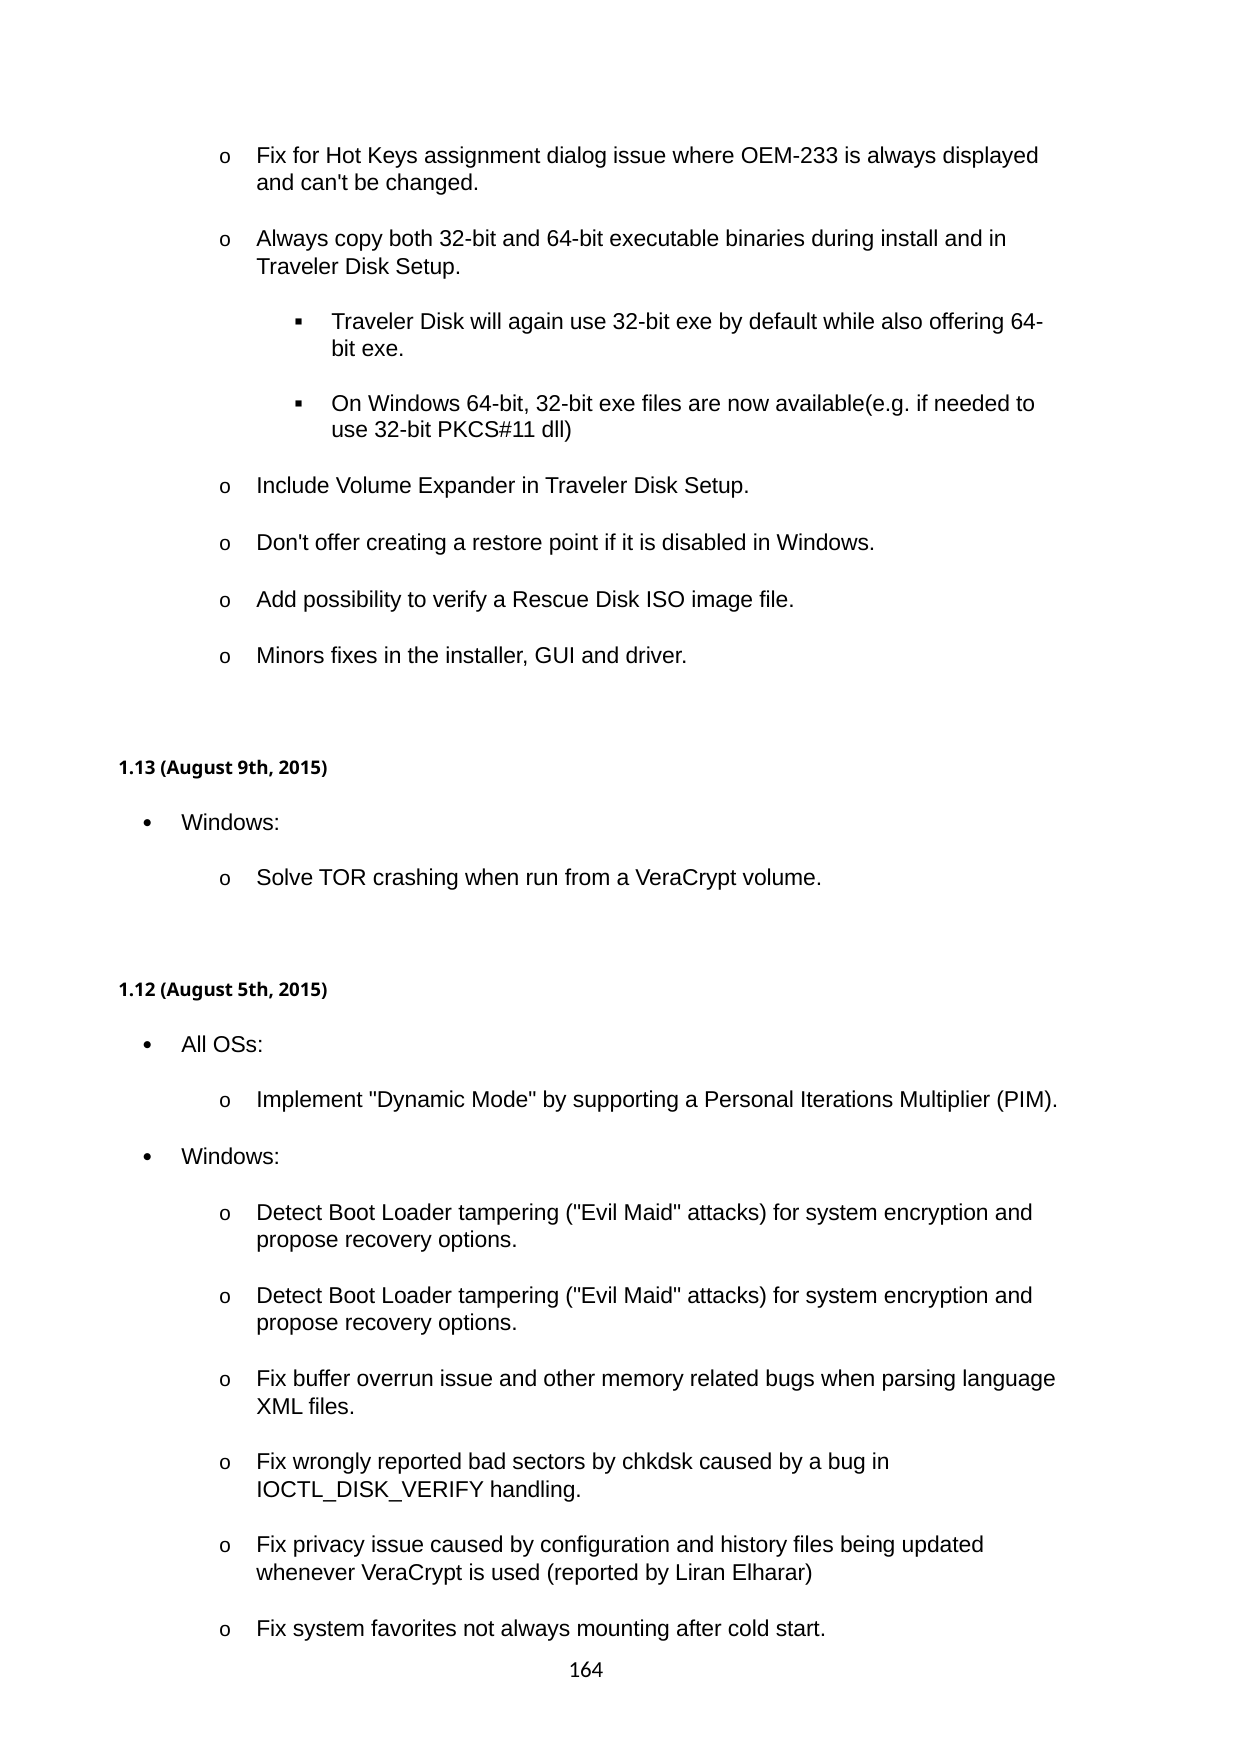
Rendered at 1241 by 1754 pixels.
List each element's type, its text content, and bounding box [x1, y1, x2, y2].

list On Windows 64-bit, 32-bit exe files are now available(e.g. if needed to use 32-bit PKCS#11 dll) [294, 390, 1065, 443]
list Implement "Dynamic Mode" by supporting a Personal Iterations Multiplier (PIM). [219, 1086, 1065, 1114]
list Windows: [144, 809, 1065, 835]
list Windows: [144, 1143, 1065, 1169]
list Include Volume Expander in Traveler Disk Setup. [219, 472, 1065, 499]
list Solve TOR crashing when run from a VeraCrypt volume. [219, 864, 1065, 892]
list Detect Boot Loader tampering ("Evil Maid" attacks) for system encryption and propose recovery options. [219, 1198, 1065, 1252]
list Fix system favorites not always mounting after cold start. [219, 1614, 1065, 1642]
list Don't offer creating a restore point if it is disabled in Windows. [219, 529, 1065, 556]
list Fix buffer overrun issue and other memory related bugs when parsing language XML files. [219, 1365, 1065, 1419]
list Always copy both 32-bit and 64-bit executable binaries during install and in Traveler Disk Setup. [219, 225, 1065, 279]
text 1.12 (August 5th, 2015) [118, 976, 1065, 1001]
list Fix for Hot Keys assignment dialog issue where OEM-233 is always displayed and can't be changed. [219, 142, 1065, 196]
text 1.13 (August 9th, 2015) [118, 754, 1065, 779]
list Minors fixes in the installer, GUI and driver. [219, 642, 1065, 670]
list Traveler Disk will again use 32-bit exe by default while also offering 64-bit exe. [294, 308, 1065, 361]
list Detect Boot Loader tampering ("Evil Maid" attacks) for system encryption and propose recovery options. [219, 1282, 1065, 1336]
list Fix privacy issue caused by configuration and history files being updated whenever VeraCrypt is used (reported by Liran Elharar) [219, 1531, 1065, 1585]
list Fix wrongly reported bad sectors by chkdsk caused by a bug in IOCTL_DISK_VERIFY handling. [219, 1448, 1065, 1502]
list Add possibility to verify a Rescue Disk ISO image file. [219, 586, 1065, 613]
list All OSs: [144, 1031, 1065, 1057]
